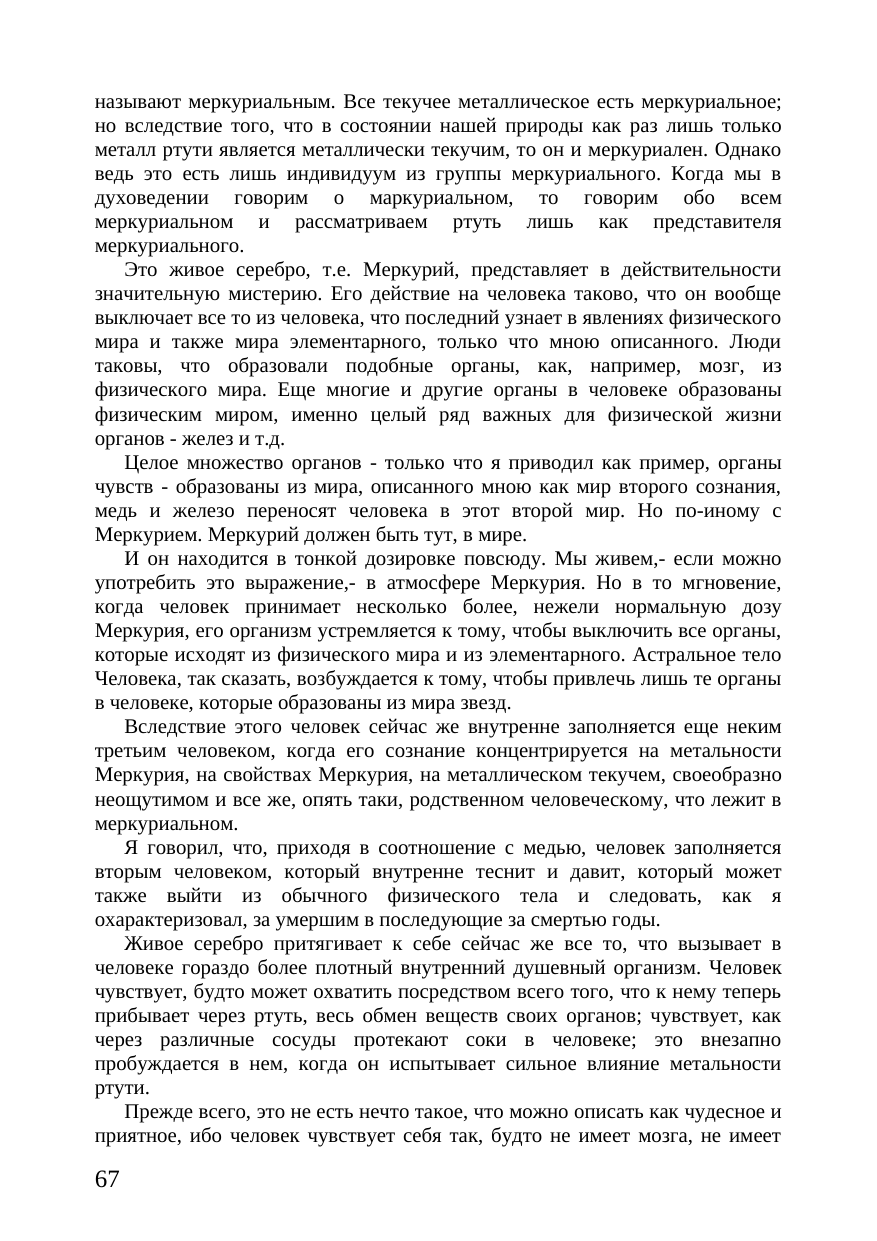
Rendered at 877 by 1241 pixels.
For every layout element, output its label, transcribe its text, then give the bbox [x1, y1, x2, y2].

text Это живое серебро, т.е. Меркурий, представляет в действительности значительную мистерию. Его действие на человека таково, что он вообще выключает все то из человека, что последний узнает в явлениях физического мира и также мира элементарного, только что мною описанного. Люди таковы, что образовали подобные органы, как, например, мозг, из физического мира. Еще многие и другие органы в человеке образованы физическим миром, именно целый ряд важных для физической жизни органов - желез и т.д. [94, 257, 782, 449]
text И он находится в тонкой дозировке повсюду. Мы живем,- если можно употребить это выражение,- в атмосфере Меркурия. Но в то мгновение, когда человек принимает несколько более, нежели нормальную дозу Меркурия, его организм устремляется к тому, чтобы выключить все органы, которые исходят из физического мира и из элементарного. Астральное тело Человека, так сказать, возбуждается к тому, чтобы привлечь лишь те органы в человеке, которые образованы из мира звезд. [94, 546, 782, 714]
text называют меркуриальным. Все текучее металлическое есть меркуриальное; но вследствие того, что в состоянии нашей природы как раз лишь только металл ртути является металлически текучим, то он и меркуриален. Однако ведь это есть лишь индивидуум из группы меркуриального. Когда мы в духоведении говорим о маркуриальном, то говорим обо всем меркуриальном и рассматриваем ртуть лишь как представителя меркуриального. [94, 89, 782, 257]
text Вследствие этого человек сейчас же внутренне заполняется еще неким третьим человеком, когда его сознание концентрируется на метальности Меркурия, на свойствах Меркурия, на металлическом текучем, своеобразно неощутимом и все же, опять таки, родственном человеческому, что лежит в меркуриальном. [94, 714, 782, 834]
text Целое множество органов - только что я приводил как пример, органы чувств - образованы из мира, описанного мною как мир второго сознания, медь и железо переносят человека в этот второй мир. Но по-иному с Меркурием. Меркурий должен быть тут, в мире. [94, 449, 782, 546]
text Прежде всего, это не есть нечто такое, что можно описать как чудесное и приятное, ибо человек чувствует себя так, будто не имеет мозга, не имеет [94, 1099, 782, 1147]
text Живое серебро притягивает к себе сейчас же все то, что вызывает в человеке гораздо более плотный внутренний душевный организм. Человек чувствует, будто может охватить посредством всего того, что к нему теперь прибывает через ртуть, весь обмен веществ своих органов; чувствует, как через различные сосуды протекают соки в человеке; это внезапно пробуждается в нем, когда он испытывает сильное влияние метальности ртути. [94, 931, 782, 1099]
text Я говорил, что, приходя в соотношение с медью, человек заполняется вторым человеком, который внутренне теснит и давит, который может также выйти из обычного физического тела и следовать, как я охарактеризовал, за умершим в последующие за смертью годы. [94, 834, 782, 931]
